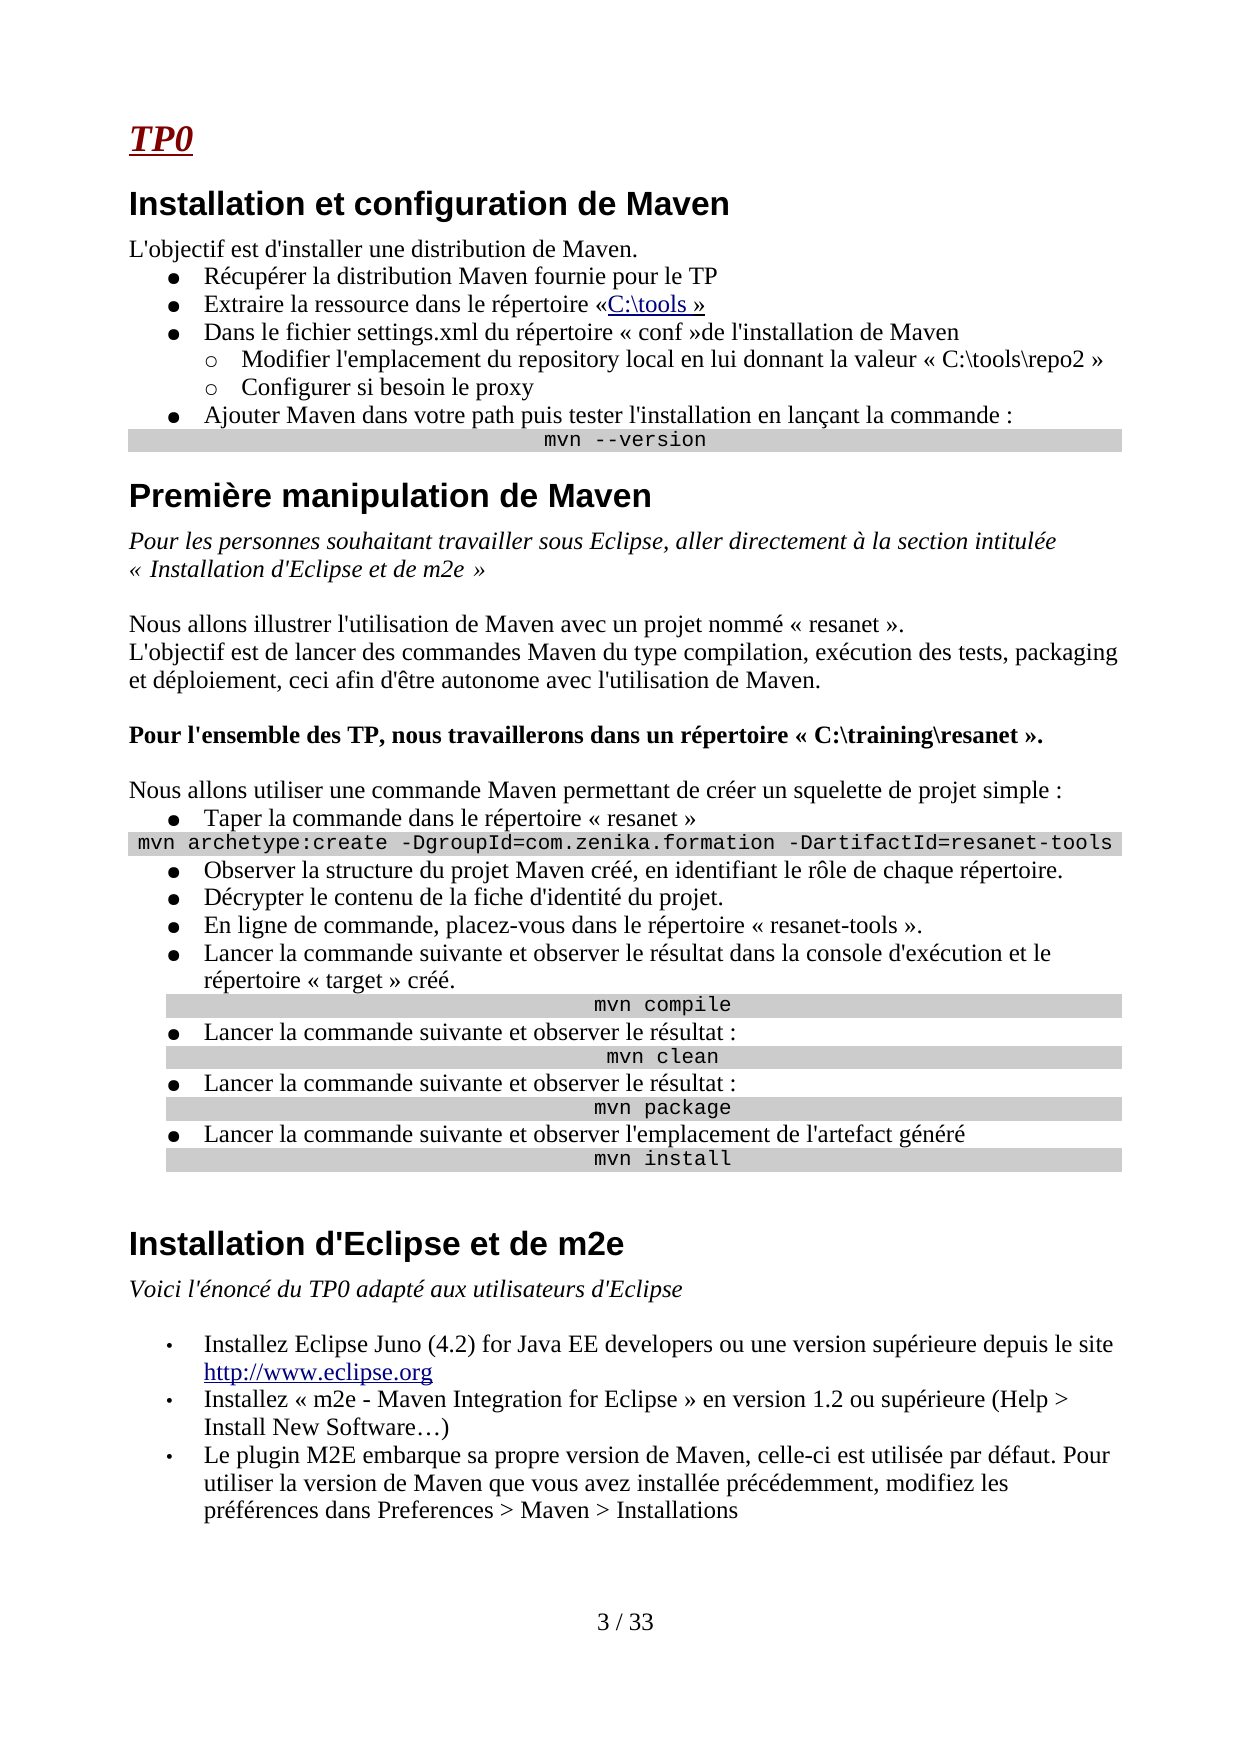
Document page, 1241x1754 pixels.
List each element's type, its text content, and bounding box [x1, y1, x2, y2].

list Installez Eclipse Juno (4.2) for Java EE developers ou une version supérieure depuis le site http://www.eclipse.org [166, 1330, 1122, 1386]
list Le plugin M2E embarque sa propre version de Maven, celle-ci est utilisée par défaut. Pour utiliser la version de Maven que vous avez installée précédemment, modifiez les préférences dans Preferences > Maven > Installations [166, 1441, 1122, 1524]
subtitle Installation et configuration de Maven [128, 185, 1122, 222]
text Nous allons illustrer l'utilisation de Maven avec un projet nommé « resanet ». [128, 610, 1122, 638]
list Configurer si besoin le proxy [203, 373, 1122, 401]
list Lancer la commande suivante et observer le résultat dans la console d'exécution et le répertoire « target » créé. [166, 939, 1122, 994]
list Dans le fichier settings.xml du répertoire « conf »de l'installation de Maven [166, 318, 1122, 346]
subtitle Première manipulation de Maven [128, 477, 1122, 515]
list En ligne de commande, placez-vous dans le répertoire « resanet-tools ». [166, 911, 1122, 939]
text Pour les personnes souhaitant travailler sous Eclipse, aller directement à la section intitulée « Installation d'Eclipse et de m2e » [128, 527, 1122, 583]
text mvn archetype:create -DgroupId=com.zenika.formation -DartifactId=resanet-tools [128, 832, 1122, 856]
text Voici l'énoncé du TP0 adapté aux utilisateurs d'Eclipse [128, 1275, 1122, 1302]
list mvn clean [166, 1046, 1122, 1069]
text Nous allons utiliser une commande Maven permettant de créer un squelette de projet simple : [128, 777, 1122, 804]
list Taper la commande dans le répertoire « resanet » [166, 804, 1122, 832]
text L'objectif est d'installer une distribution de Maven. [128, 235, 1122, 262]
text L'objectif est de lancer des commandes Maven du type compilation, exécution des tests, packaging et déploiement, ceci afin d'être autonome avec l'utilisation de Maven. [128, 638, 1122, 693]
list Extraire la ressource dans le répertoire «C:\tools » [166, 290, 1122, 318]
text mvn --version [128, 429, 1122, 452]
list Lancer la commande suivante et observer l'emplacement de l'artefact généré [166, 1121, 1122, 1148]
text TP0 [128, 118, 1122, 160]
list mvn compile [166, 994, 1122, 1018]
list mvn package [166, 1097, 1122, 1121]
list Décrypter le contenu de la fiche d'identité du projet. [166, 883, 1122, 911]
list Ajouter Maven dans votre path puis tester l'installation en lançant la commande : [166, 401, 1122, 429]
list Lancer la commande suivante et observer le résultat : [166, 1018, 1122, 1046]
list Installez « m2e - Maven Integration for Eclipse » en version 1.2 ou supérieure (Help > Install New Software…) [166, 1386, 1122, 1441]
text Pour l'ensemble des TP, nous travaillerons dans un répertoire « C:\training\resanet ». [128, 721, 1122, 749]
list Modifier l'emplacement du repository local en lui donnant la valeur « C:\tools\repo2 » [203, 346, 1122, 373]
list Observer la structure du projet Maven créé, en identifiant le rôle de chaque répertoire. [166, 856, 1122, 883]
list Récupérer la distribution Maven fournie pour le TP [166, 262, 1122, 290]
subtitle Installation d'Eclipse et de m2e [128, 1225, 1122, 1262]
list Lancer la commande suivante et observer le résultat : [166, 1069, 1122, 1097]
list mvn install [166, 1148, 1122, 1172]
